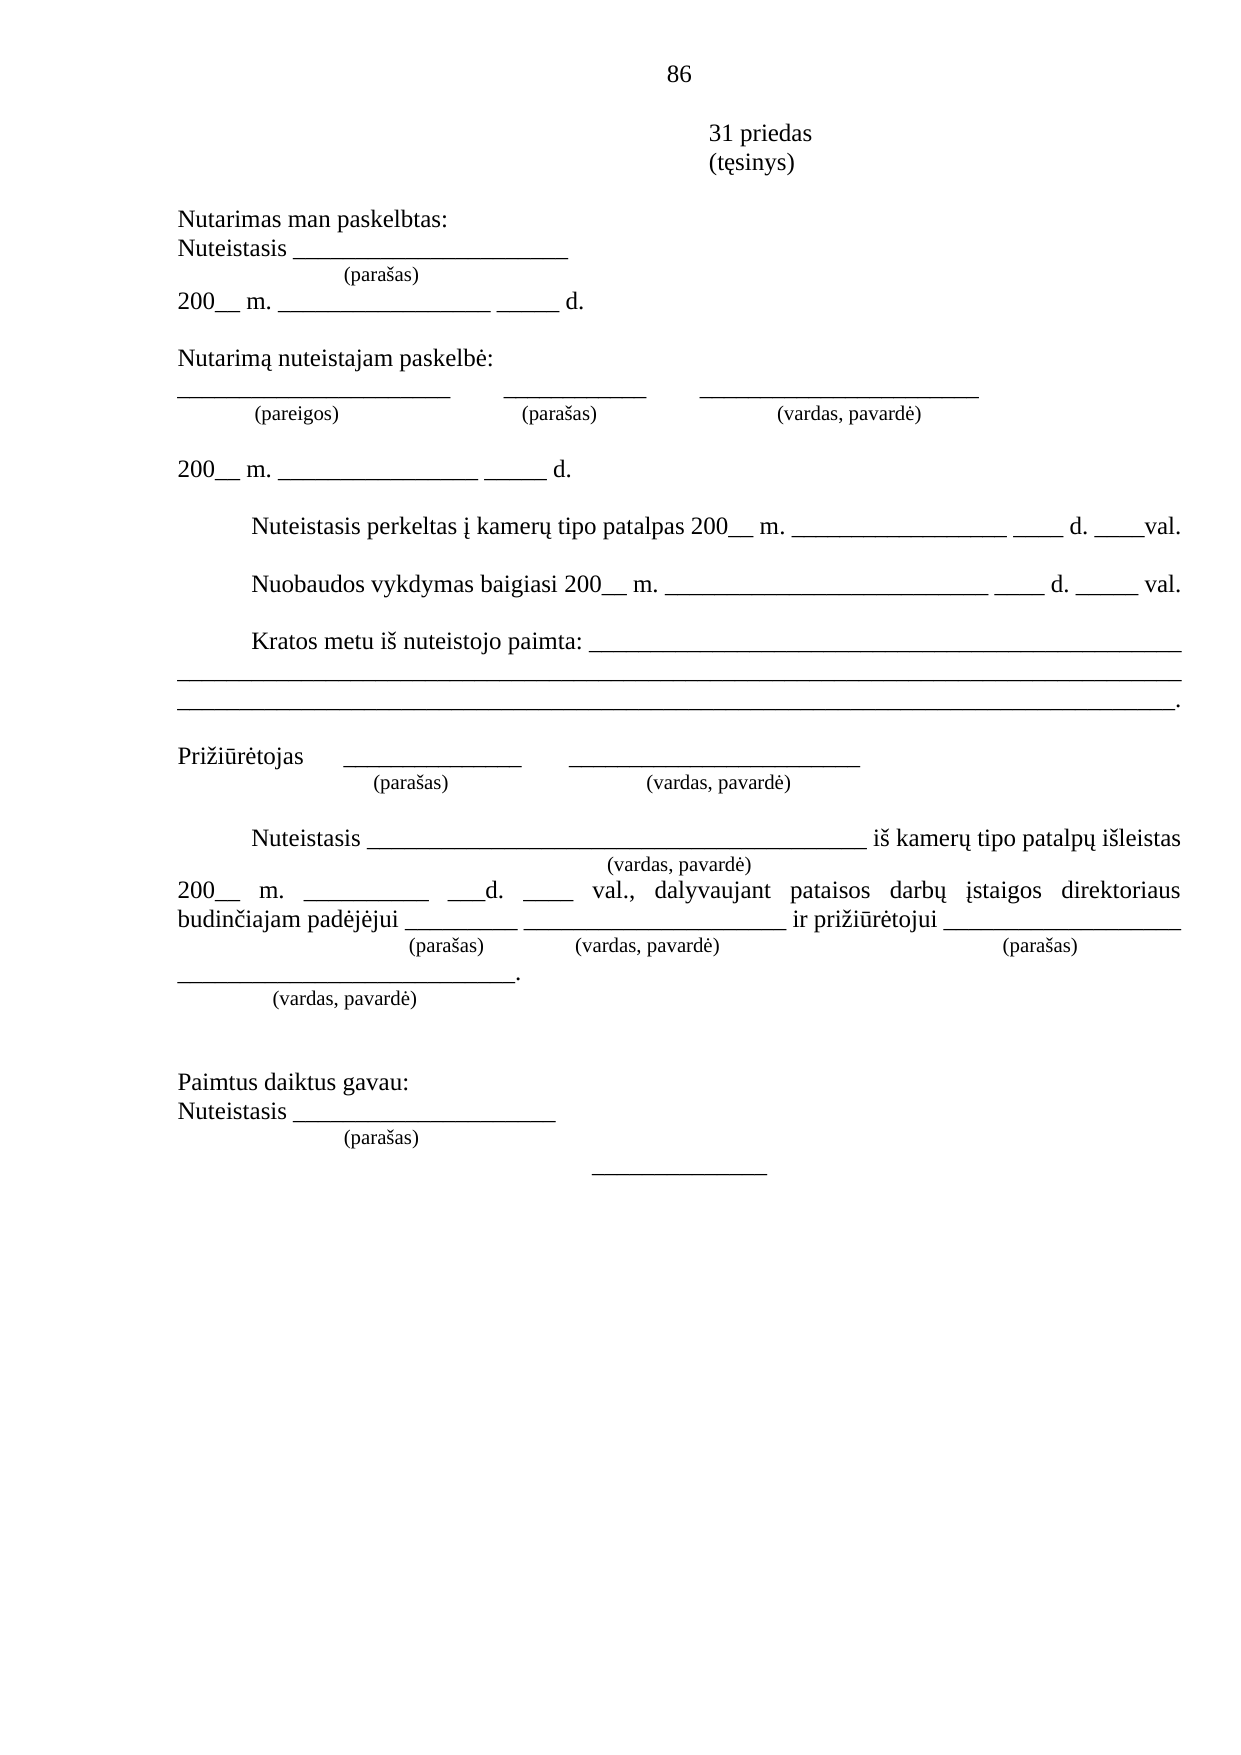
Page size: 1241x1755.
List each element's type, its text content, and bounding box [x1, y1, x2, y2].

text 200__ m. ________________ _____ d. [177, 454, 1181, 482]
text Nutarimas man paskelbtas: [177, 204, 1181, 233]
text (vardas, pavardė) [177, 852, 1181, 876]
text Nuteistasis _____________________ [177, 1096, 1181, 1125]
text Kratos metu iš nuteistojo paimta: [177, 626, 1181, 655]
text (tęsinys) [177, 147, 1181, 176]
text ___________________________. [177, 957, 1181, 986]
text Nutarimą nuteistajam paskelbė: [177, 343, 1181, 372]
text Nuteistasis ______________________ [177, 233, 1181, 262]
text (vardas, pavardė) [177, 986, 1181, 1010]
text Nuobaudos vykdymas baigiasi 200__ m. ____ d. _____ val. [177, 569, 1181, 597]
text (pareigos) (parašas) (vardas, pavardė) [177, 401, 1181, 425]
text (parašas) [177, 1125, 1181, 1149]
text (parašas) [177, 262, 1181, 286]
text 200__ m. _________________ _____ d. [177, 286, 1181, 315]
text Nuteistasis perkeltas į kamerų tipo patalpas 200__ m. ____ d. ____val. [177, 511, 1181, 540]
text Paimtus daiktus gavau: [177, 1067, 1181, 1096]
text 200__ m. __________ ___d. ____ val., dalyvaujant pataisos darbų įstaigos direktoriaus budinčiajam padėjėjui _________ ir prižiūrėtojui ___________________ [177, 876, 1181, 933]
text . [177, 684, 1181, 712]
text (parašas) (vardas, pavardė) [177, 770, 1181, 794]
text ______________ [177, 1149, 1181, 1178]
text 31 priedas [177, 118, 1181, 147]
text Nuteistasis iš kamerų tipo patalpų išleistas [177, 823, 1181, 852]
text (parašas) (vardas, pavardė) (parašas) [177, 933, 1181, 957]
text Prižiūrėtojas [177, 741, 1181, 770]
